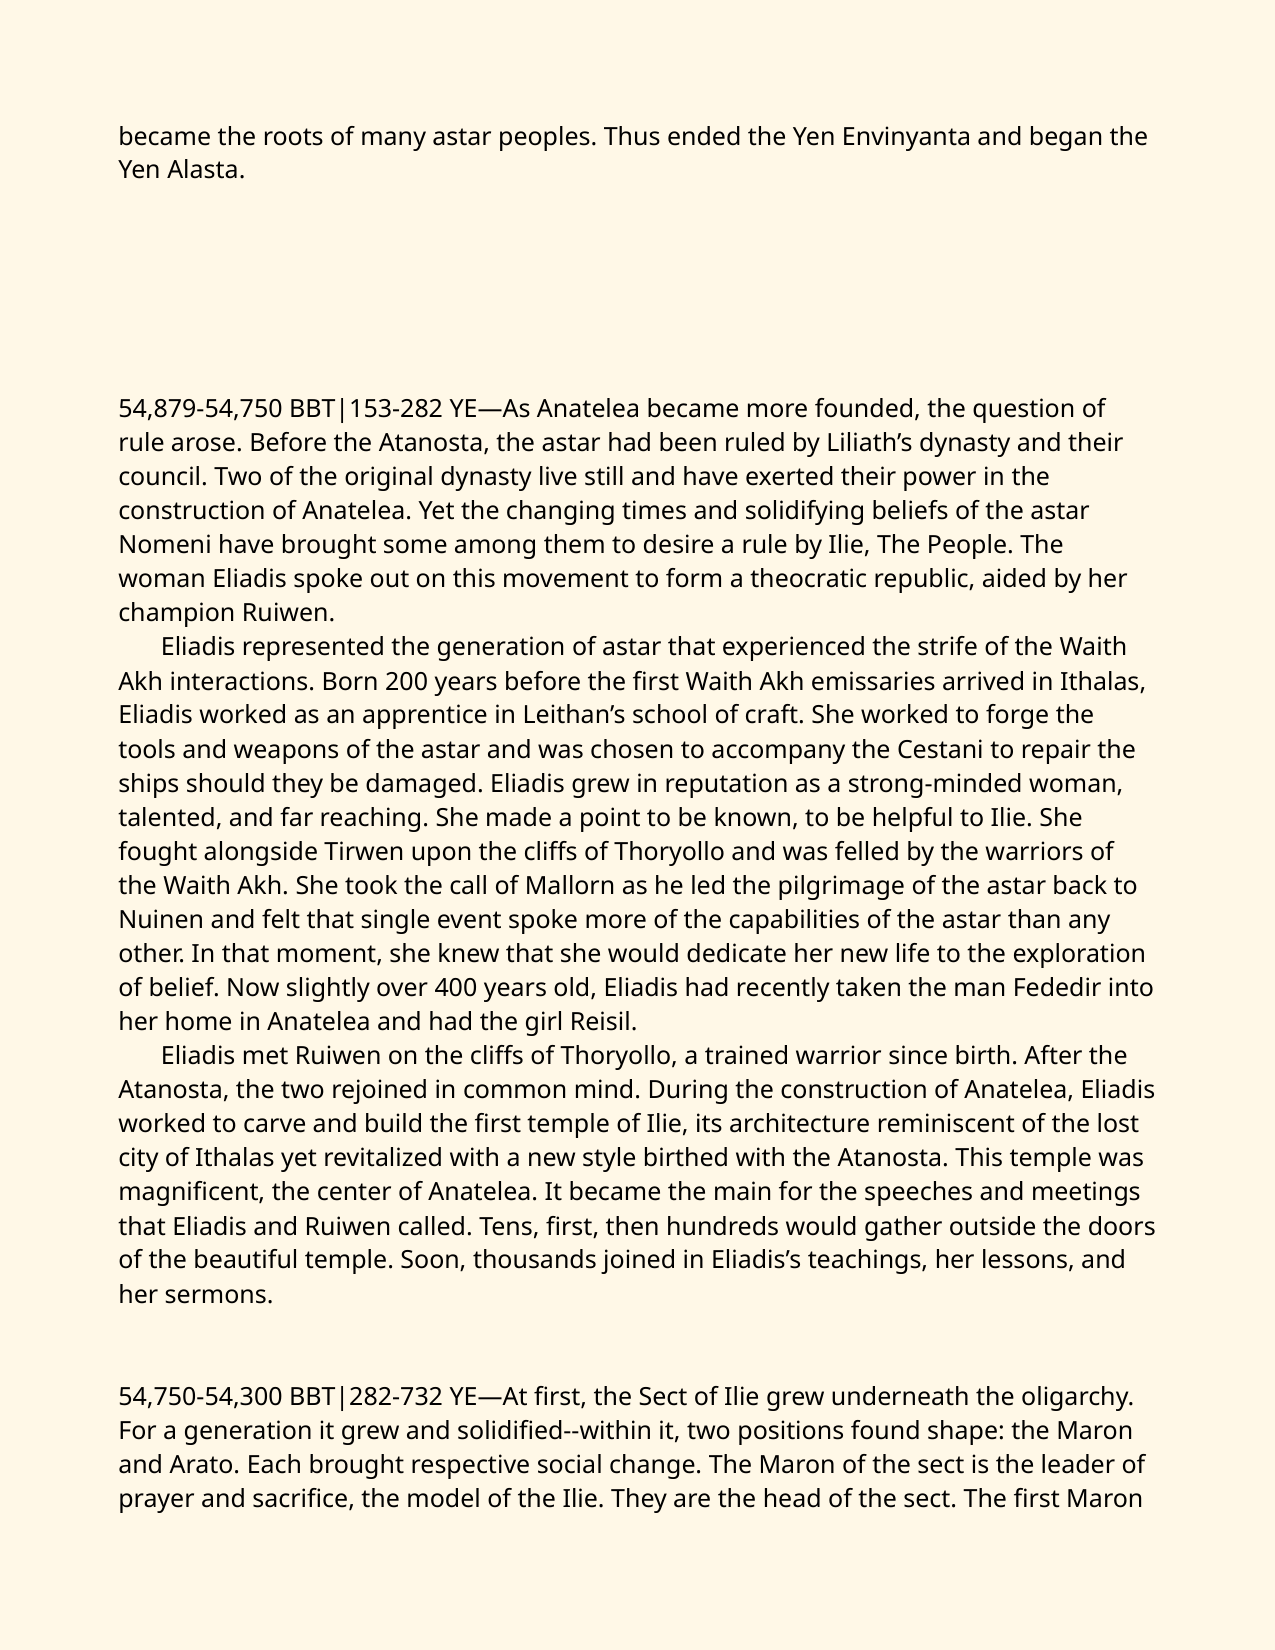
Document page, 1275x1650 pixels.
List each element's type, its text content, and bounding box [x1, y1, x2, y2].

text 54,879-54,750 BBT|153-282 YE—As Anatelea became more founded, the question of rule arose. Before the Atanosta, the astar had been ruled by Liliath’s dynasty and their council. Two of the original dynasty live still and have exerted their power in the construction of Anatelea. Yet the changing times and solidifying beliefs of the astar Nomeni have brought some among them to desire a rule by Ilie, The People. The woman Eliadis spoke out on this movement to form a theocratic republic, aided by her champion Ruiwen. [118, 391, 1157, 629]
text became the roots of many astar peoples. Thus ended the Yen Envinyanta and began the Yen Alasta. [118, 118, 1157, 186]
text Eliadis met Ruiwen on the cliffs of Thoryollo, a trained warrior since birth. After the Atanosta, the two rejoined in common mind. During the construction of Anatelea, Eliadis worked to carve and build the first temple of Ilie, its architecture reminiscent of the lost city of Ithalas yet revitalized with a new style birthed with the Atanosta. This temple was magnificent, the center of Anatelea. It became the main for the speeches and meetings that Eliadis and Ruiwen called. Tens, first, then hundreds would gather outside the doors of the beautiful temple. Soon, thousands joined in Eliadis’s teachings, her lessons, and her sermons. [118, 1038, 1157, 1310]
text 54,750-54,300 BBT|282-732 YE—At first, the Sect of Ilie grew underneath the oligarchy. For a generation it grew and solidified--within it, two positions found shape: the Maron and Arato. Each brought respective social change. The Maron of the sect is the leader of prayer and sacrifice, the model of the Ilie. They are the head of the sect. The first Maron [118, 1378, 1157, 1515]
text Eliadis represented the generation of astar that experienced the strife of the Waith Akh interactions. Born 200 years before the first Waith Akh emissaries arrived in Ithalas, Eliadis worked as an apprentice in Leithan’s school of craft. She worked to forge the tools and weapons of the astar and was chosen to accompany the Cestani to repair the ships should they be damaged. Eliadis grew in reputation as a strong-minded woman, talented, and far reaching. She made a point to be known, to be helpful to Ilie. She fought alongside Tirwen upon the cliffs of Thoryollo and was felled by the warriors of the Waith Akh. She took the call of Mallorn as he led the pilgrimage of the astar back to Nuinen and felt that single event spoke more of the capabilities of the astar than any other. In that moment, she knew that she would dedicate her new life to the exploration of belief. Now slightly over 400 years old, Eliadis had recently taken the man Fededir into her home in Anatelea and had the girl Reisil. [118, 629, 1157, 1038]
